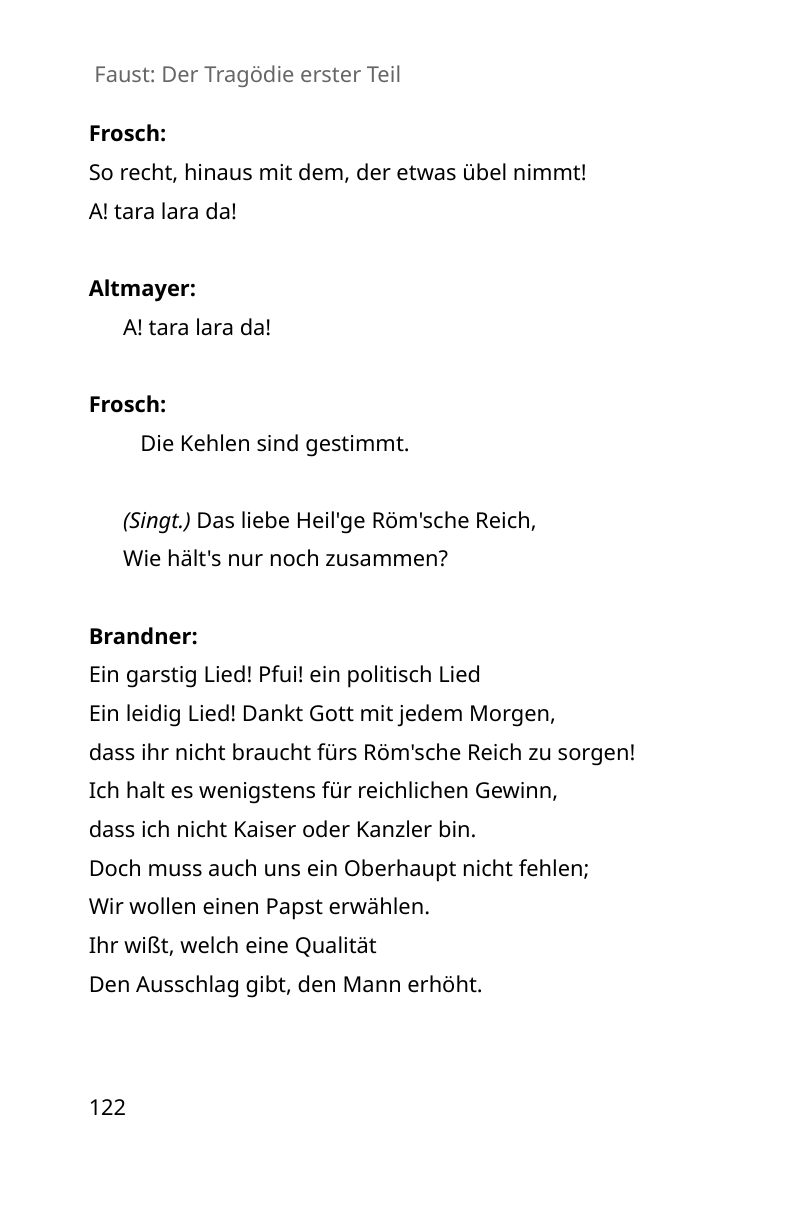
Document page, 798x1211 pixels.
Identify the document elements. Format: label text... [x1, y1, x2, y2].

text Frosch: Die Kehlen sind gestimmt. [88, 368, 679, 457]
text Altmayer: A! tara lara da! [88, 252, 679, 341]
text Frosch: So recht, hinaus mit dem, der etwas übel nimmt! A! tara lara da! [88, 118, 679, 225]
text (Singt.) Das liebe Heil'ge Röm'sche Reich, Wie hält's nur noch zusammen? [88, 484, 679, 573]
text Brandner: Ein garstig Lied! Pfui! ein politisch Lied Ein leidig Lied! Dankt Gott mit jedem Morgen, dass ihr nicht braucht fürs Röm'sche Reich zu sorgen! Ich halt es wenigstens für reichlichen Gewinn, dass ich nicht Kaiser oder Kanzler bin. Doch muss auch uns ein Oberhaupt nicht fehlen; Wir wollen einen Papst erwählen. Ihr wißt, welch eine Qualität Den Ausschlag gibt, den Mann erhöht. [88, 600, 679, 998]
